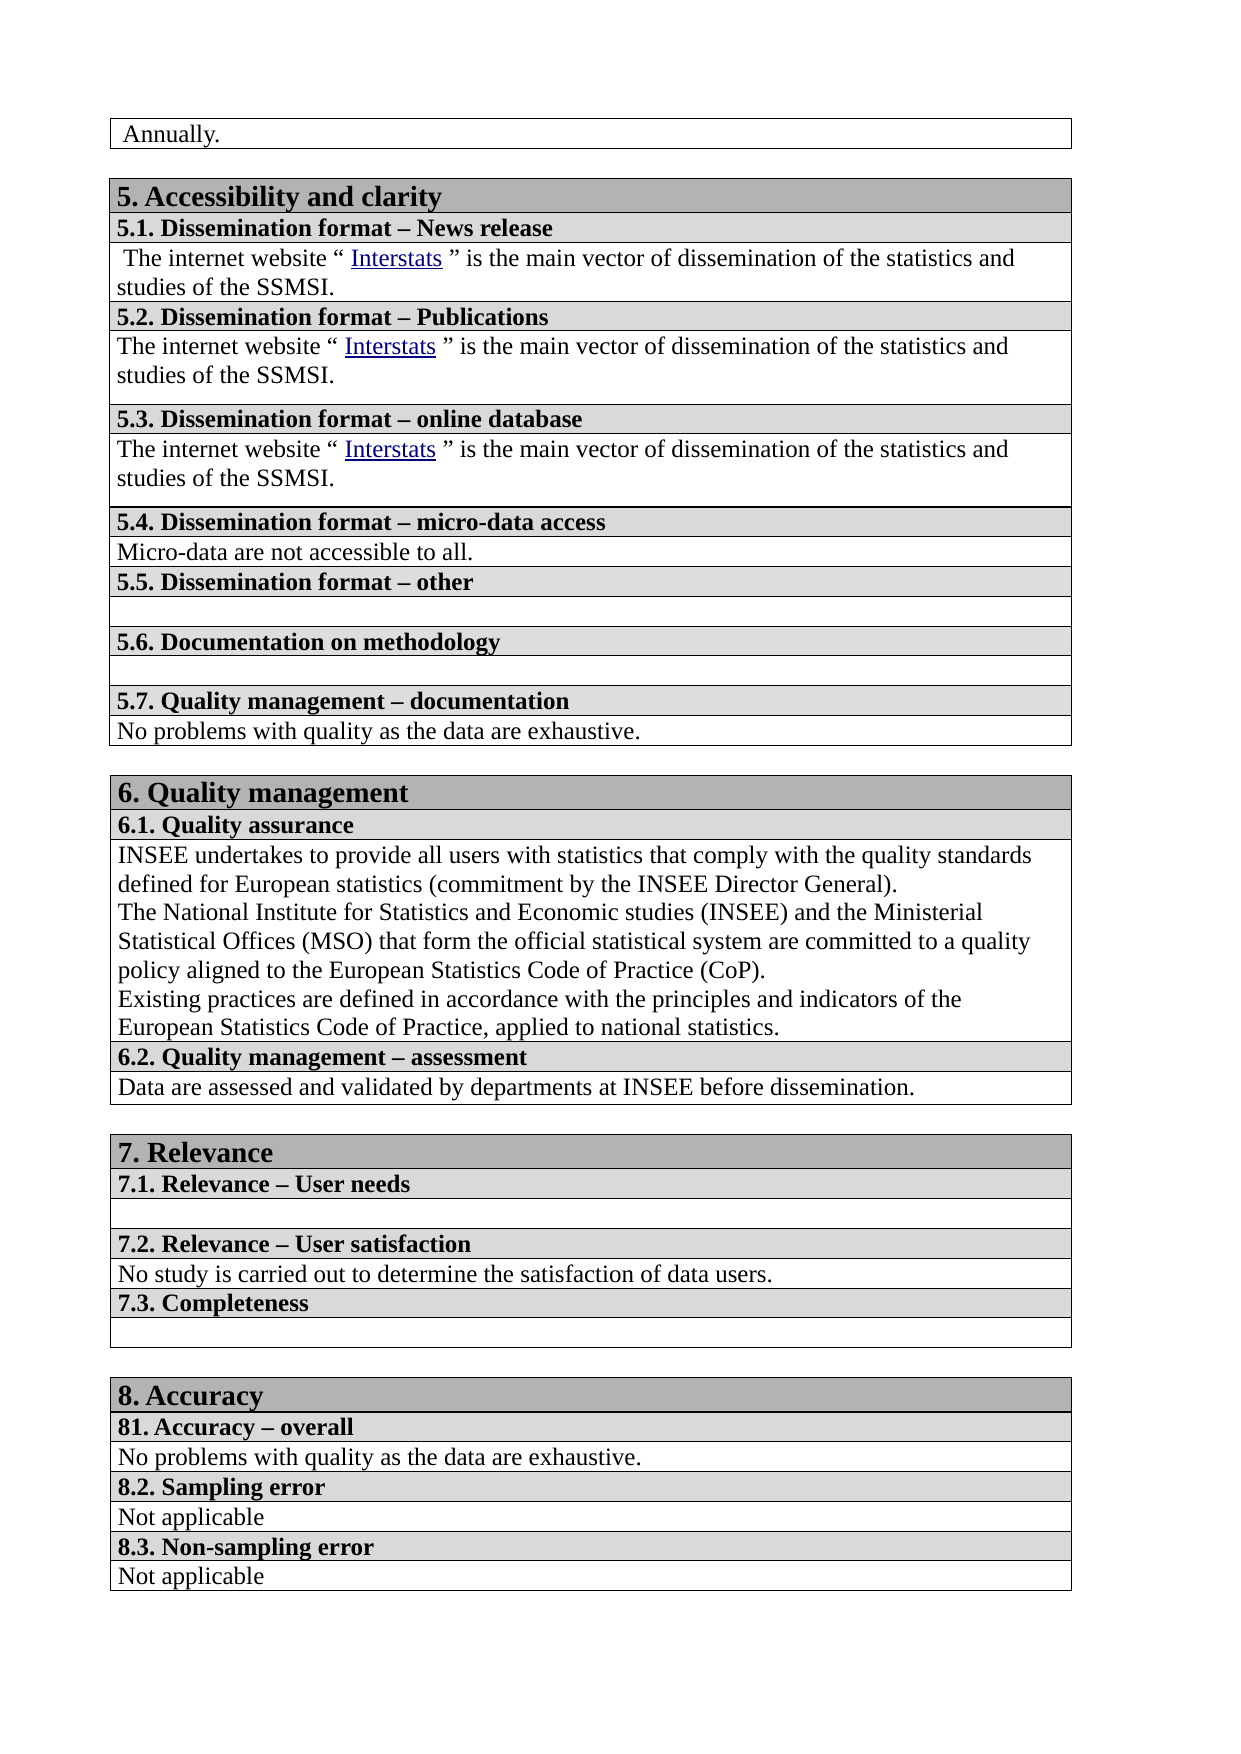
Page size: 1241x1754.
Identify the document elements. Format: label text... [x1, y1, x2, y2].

table_cell Not applicable [111, 1502, 1071, 1531]
table_header 7. Relevance [111, 1135, 1071, 1168]
table_cell 5.5. Dissemination format – other [110, 567, 1071, 596]
table_cell 81. Accuracy – overall [111, 1413, 1071, 1441]
table_cell 5.6. Documentation on methodology [110, 627, 1071, 655]
table_cell [111, 1199, 1071, 1228]
table_cell 5.4. Dissemination format – micro-data access [110, 508, 1071, 536]
table_cell Data are assessed and validated by departments at INSEE before dissemination. [111, 1072, 1071, 1104]
table_cell 5.1. Dissemination format – News release [110, 213, 1071, 242]
table_cell No problems with quality as the data are exhaustive. [111, 1442, 1071, 1471]
table_cell INSEE undertakes to provide all users with statistics that comply with the quality standards defined for European statistics (commitment by the INSEE Director General). The National Institute for Statistics and Economic studies (INSEE) and the Ministerial Statistical Offices (MSO) that form the official statistical system are committed to a quality policy aligned to the European Statistics Code of Practice (CoP). Existing practices are defined in accordance with the principles and indicators of the European Statistics Code of Practice, applied to national statistics. [111, 840, 1071, 1041]
table_cell Micro-data are not accessible to all. [110, 537, 1071, 566]
table_cell [111, 1318, 1071, 1347]
table_cell [110, 597, 1071, 626]
table_cell 5.3. Dissemination format – online database [110, 405, 1071, 433]
table_cell 7.3. Completeness [111, 1289, 1071, 1317]
table_cell The internet website “ Interstats ” is the main vector of dissemination of the statistics and studies of the SSMSI. [110, 331, 1071, 403]
table_cell 7.2. Relevance – User satisfaction [111, 1229, 1071, 1258]
table_header 5. Accessibility and clarity [110, 179, 1071, 212]
table_cell 6.2. Quality management – assessment [111, 1042, 1071, 1071]
table_cell 8.3. Non-sampling error [111, 1532, 1071, 1560]
table_cell 7.1. Relevance – User needs [111, 1169, 1071, 1198]
table_cell The internet website “ Interstats ” is the main vector of dissemination of the statistics and studies of the SSMSI. [110, 243, 1071, 301]
table_cell 8.2. Sampling error [111, 1472, 1071, 1501]
table_cell Not applicable [111, 1561, 1071, 1590]
table_header 6. Quality management [111, 776, 1071, 809]
table_cell No study is carried out to determine the satisfaction of data users. [111, 1259, 1071, 1287]
table_cell 5.7. Quality management – documentation [110, 686, 1071, 715]
table_header 8. Accuracy [111, 1378, 1071, 1411]
table_cell No problems with quality as the data are exhaustive. [110, 716, 1071, 745]
table_cell The internet website “ Interstats ” is the main vector of dissemination of the statistics and studies of the SSMSI. [110, 434, 1071, 506]
table_cell [110, 656, 1071, 685]
table_cell 6.1. Quality assurance [111, 810, 1071, 839]
table_cell 5.2. Dissemination format – Publications [110, 302, 1071, 330]
table_cell Annually. [111, 119, 1071, 148]
